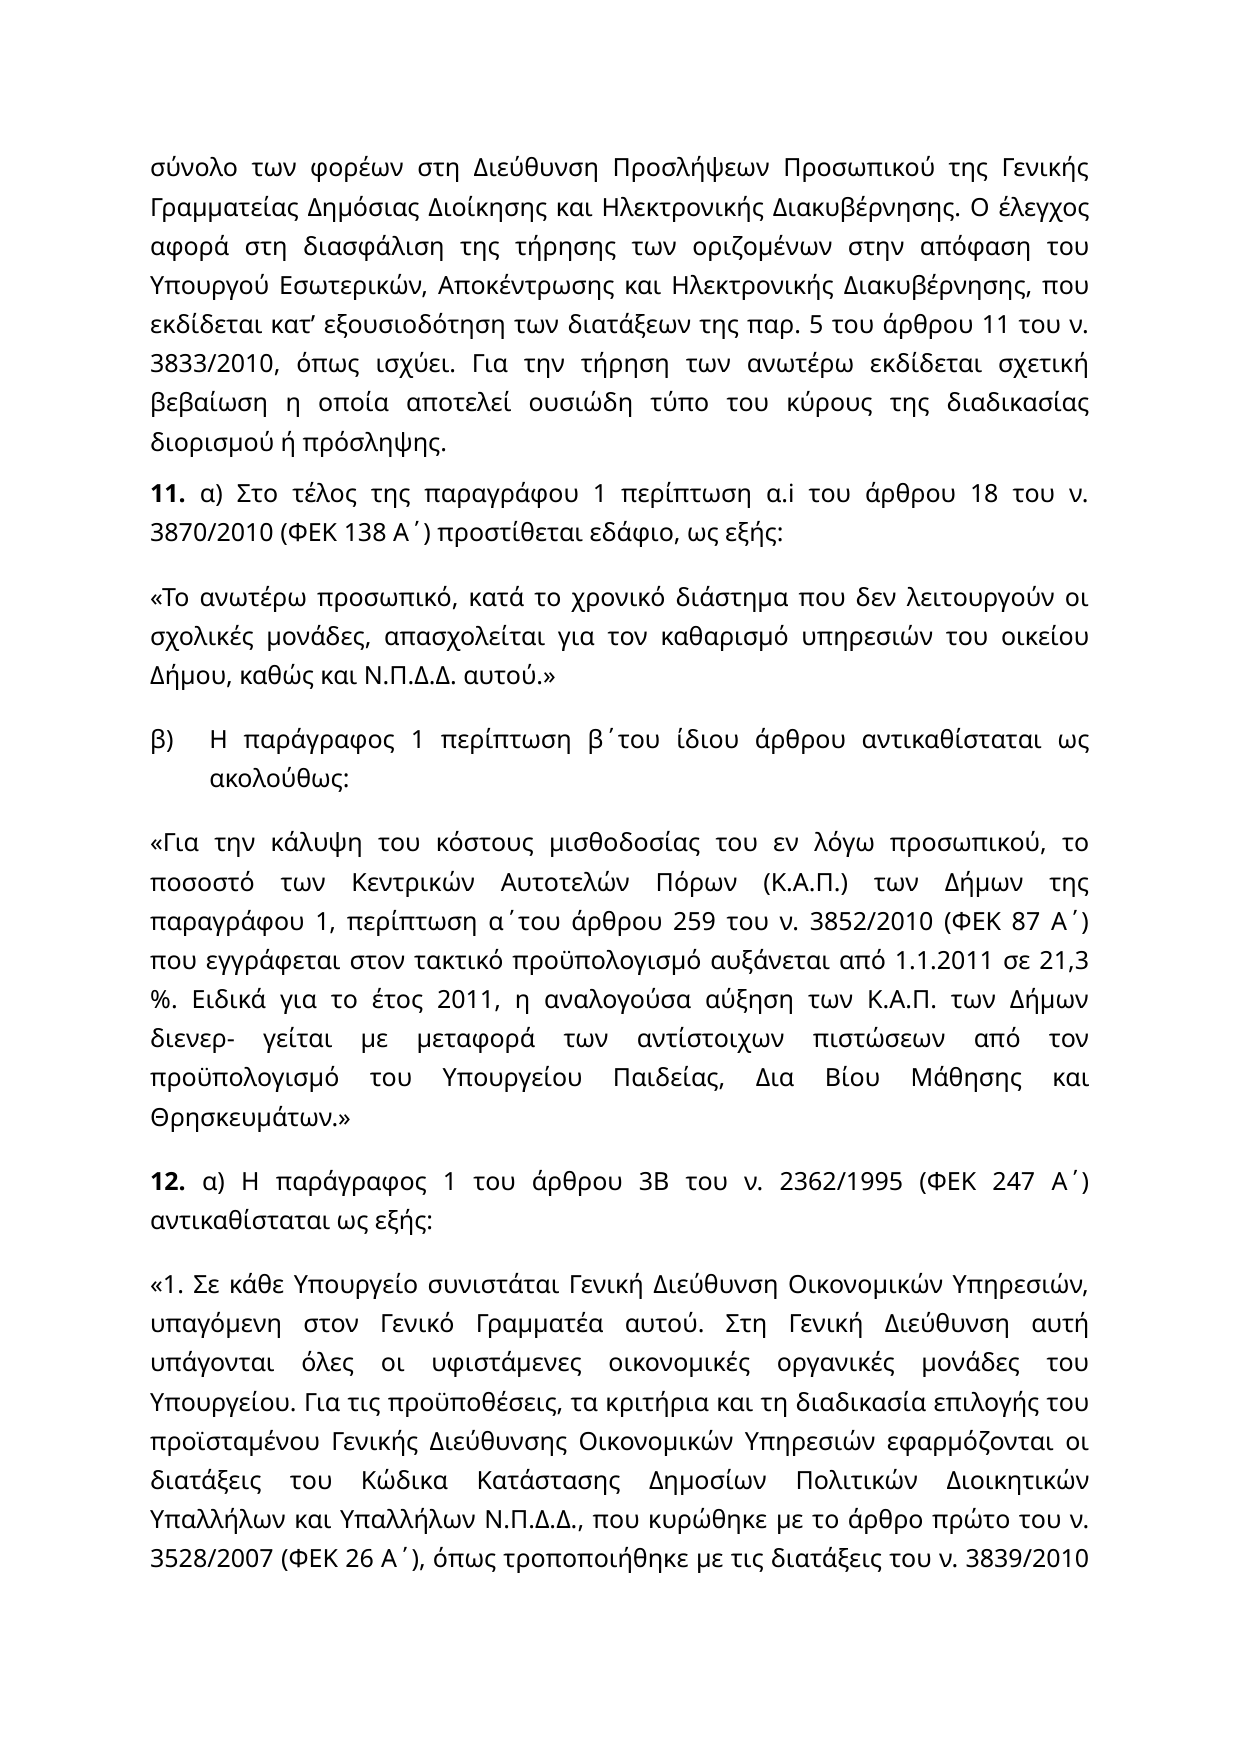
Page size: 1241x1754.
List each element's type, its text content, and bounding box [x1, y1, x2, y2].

text «Για την κάλυψη του κόστους μισθοδοσίας του εν λόγω προσωπικού, το ποσοστό των Κεντρικών Αυτοτελών Πόρων (Κ.Α.Π.) των Δήμων της παραγράφου 1, περίπτωση α΄του άρθρου 259 του ν. 3852/2010 (ΦΕΚ 87 Α΄) που εγγράφεται στον τακτικό προϋπολογισμό αυξάνεται από 1.1.2011 σε 21,3 %. Ειδικά για το έτος 2011, η αναλογούσα αύξηση των Κ.Α.Π. των Δήμων διενερ- γείται με μεταφορά των αντίστοιχων πιστώσεων από τον προϋπολογισμό του Υπουργείου Παιδείας, Δια Βίου Μάθησης και Θρησκευμάτων.» [150, 825, 1090, 1133]
text «1. Σε κάθε Υπουργείο συνιστάται Γενική Διεύθυνση Οικονομικών Υπηρεσιών, υπαγόμενη στον Γενικό Γραμματέα αυτού. Στη Γενική Διεύθυνση αυτή υπάγονται όλες οι υφιστάμενες οικονομικές οργανικές μονάδες του Υπουργείου. Για τις προϋποθέσεις, τα κριτήρια και τη διαδικασία επιλογής του προϊσταμένου Γενικής Διεύθυνσης Οικονομικών Υπηρεσιών εφαρμόζονται οι διατάξεις του Κώδικα Κατάστασης Δημοσίων Πολιτικών Διοικητικών Υπαλλήλων και Υπαλλήλων Ν.Π.Δ.Δ., που κυρώθηκε με το άρθρο πρώτο του ν. 3528/2007 (ΦΕΚ 26 Α΄), όπως τροποποιήθηκε με τις διατάξεις του ν. 3839/2010 [150, 1267, 1090, 1575]
list β) Η παράγραφος 1 περίπτωση β΄του ίδιου άρθρου αντικαθίσταται ως ακολούθως: [150, 722, 1090, 795]
text 11. α) Στο τέλος της παραγράφου 1 περίπτωση α.i του άρθρου 18 του ν. 3870/2010 (ΦΕΚ 138 Α΄) προστίθεται εδάφιο, ως εξής: [150, 476, 1090, 549]
text «Το ανωτέρω προσωπικό, κατά το χρονικό διάστημα που δεν λειτουργούν οι σχολικές μονάδες, απασχολείται για τον καθαρισμό υπηρεσιών του οικείου Δήμου, καθώς και Ν.Π.Δ.Δ. αυτού.» [150, 579, 1090, 692]
text 12. α) Η παράγραφος 1 του άρθρου 3Β του ν. 2362/1995 (ΦΕΚ 247 Α΄) αντικαθίσταται ως εξής: [150, 1163, 1090, 1237]
text σύνολο των φορέων στη Διεύθυνση Προσλήψεων Προσωπικού της Γενικής Γραμματείας Δημόσιας Διοίκησης και Ηλεκτρονικής Διακυβέρνησης. Ο έλεγχος αφορά στη διασφάλιση της τήρησης των οριζομένων στην απόφαση του Υπουργού Εσωτερικών, Αποκέντρωσης και Ηλεκτρονικής Διακυβέρνησης, που εκδίδεται κατ’ εξουσιοδότηση των διατάξεων της παρ. 5 του άρθρου 11 του ν. 3833/2010, όπως ισχύει. Για την τήρηση των ανωτέρω εκδίδεται σχετική βεβαίωση η οποία αποτελεί ουσιώδη τύπο του κύρους της διαδικασίας διορισμού ή πρόσληψης. [150, 150, 1090, 458]
